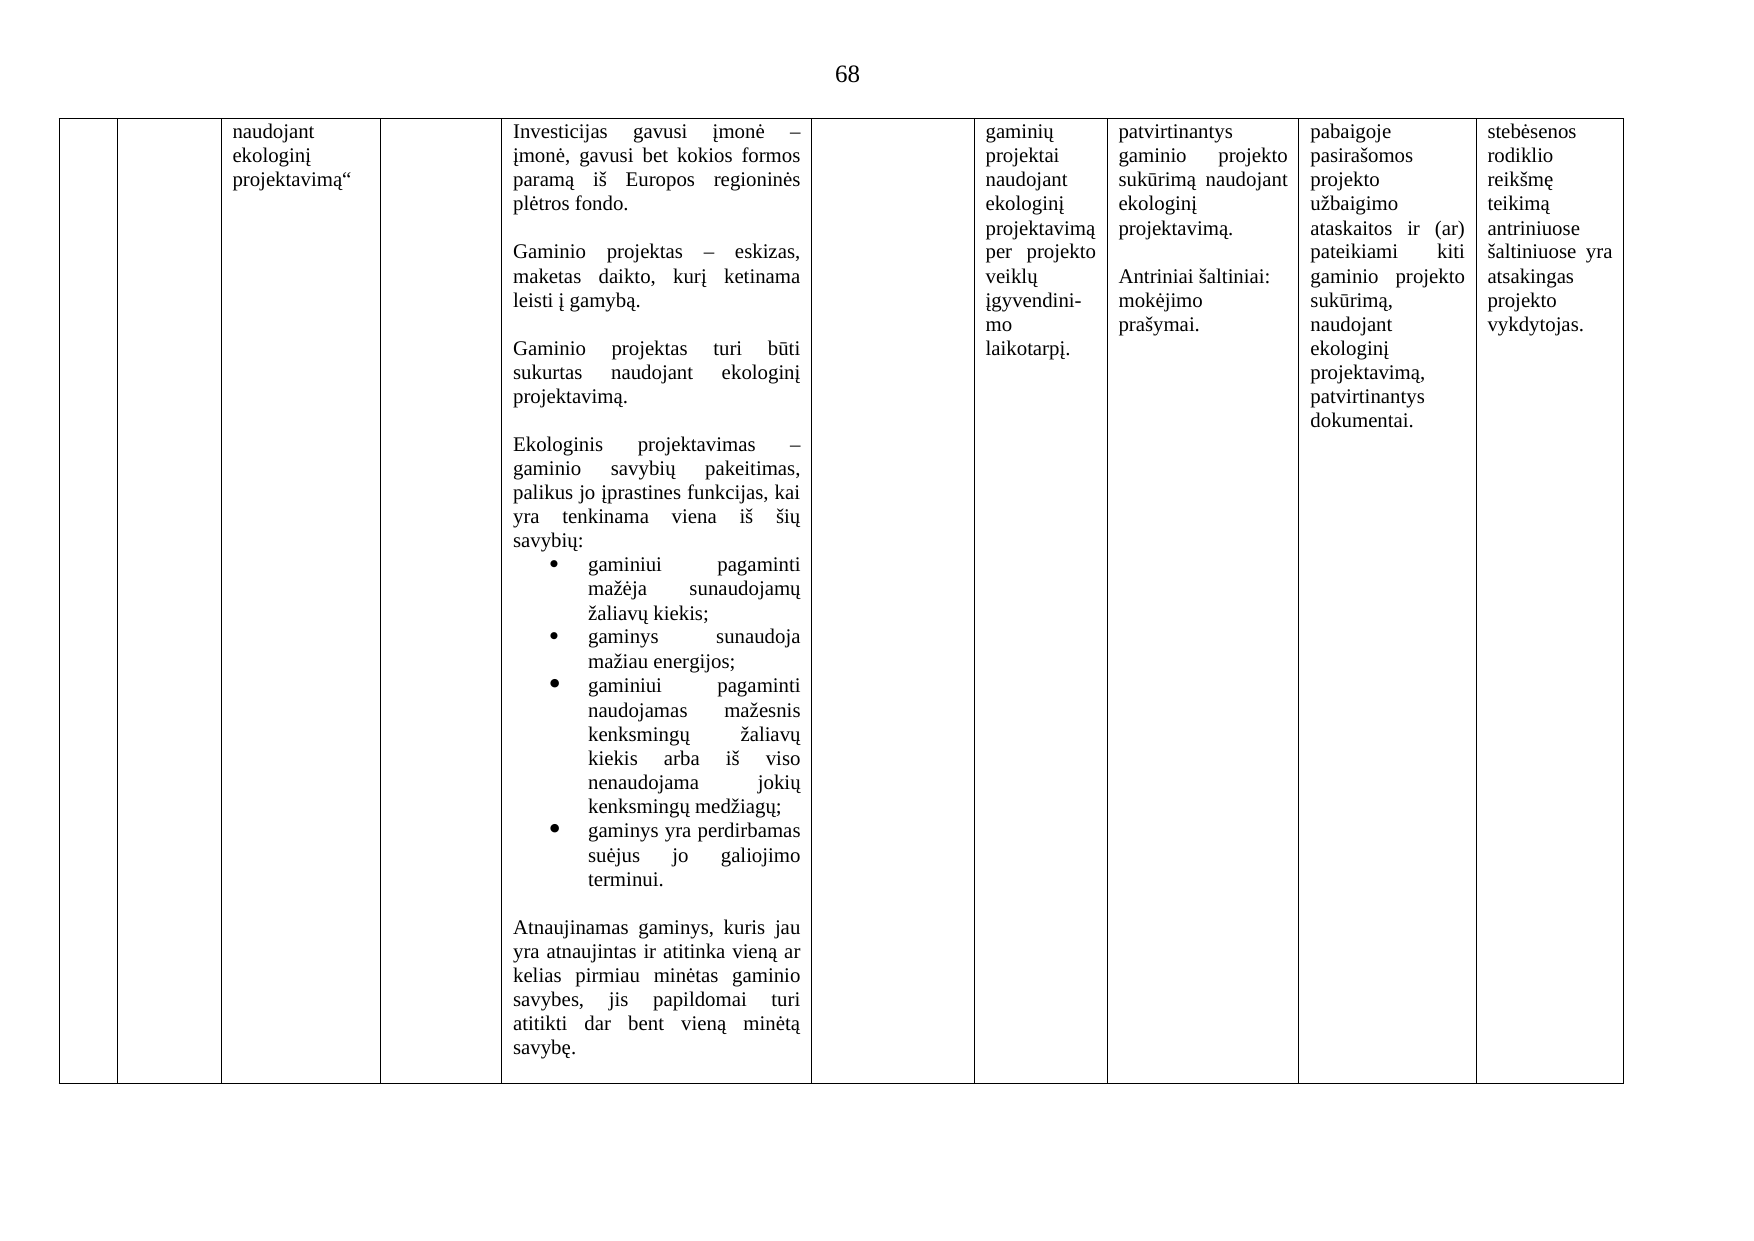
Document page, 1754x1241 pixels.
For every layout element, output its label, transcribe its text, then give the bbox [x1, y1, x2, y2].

table_cell patvirtinantys gaminio projekto sukūrimą naudojant ekologinį projektavimą. Antriniai šaltiniai: mokėjimo prašymai. [1108, 119, 1298, 1083]
table_cell [812, 119, 974, 1083]
table_cell pabaigoje pasirašomos projekto užbaigimo ataskaitos ir (ar) pateikiami kiti gaminio projekto sukūrimą, naudojant ekologinį projektavimą, patvirtinantys dokumentai. [1299, 119, 1476, 1083]
table_cell gaminių projektai naudojant ekologinį projektavimą per projekto veiklų įgyvendini-mo laikotarpį. [975, 119, 1107, 1083]
table_cell stebėsenos rodiklio reikšmę teikimą antriniuose šaltiniuose yra atsakingas projekto vykdytojas. [1477, 119, 1623, 1083]
table_cell [60, 119, 117, 1083]
table_cell naudojant ekologinį projektavimą“ [222, 119, 380, 1083]
table_cell [118, 119, 221, 1083]
table_cell Investicijas gavusi įmonė – įmonė, gavusi bet kokios formos paramą iš Europos regioninės plėtros fondo. Gaminio projektas – eskizas, maketas daikto, kurį ketinama leisti į gamybą. Gaminio projektas turi būti sukurtas naudojant ekologinį projektavimą. Ekologinis projektavimas – gaminio savybių pakeitimas, palikus jo įprastines funkcijas, kai yra tenkinama viena iš šių savybių: gaminiui pagaminti mažėja sunaudojamų žaliavų kiekis; gaminys sunaudoja mažiau energijos; gaminiui pagaminti naudojamas mažesnis kenksmingų žaliavų kiekis arba iš viso nenaudojama jokių kenksmingų medžiagų; gaminys yra perdirbamas suėjus jo galiojimo terminui. Atnaujinamas gaminys, kuris jau yra atnaujintas ir atitinka vieną ar kelias pirmiau minėtas gaminio savybes, jis papildomai turi atitikti dar bent vieną minėtą savybę. [502, 119, 811, 1083]
table_cell [381, 119, 501, 1083]
